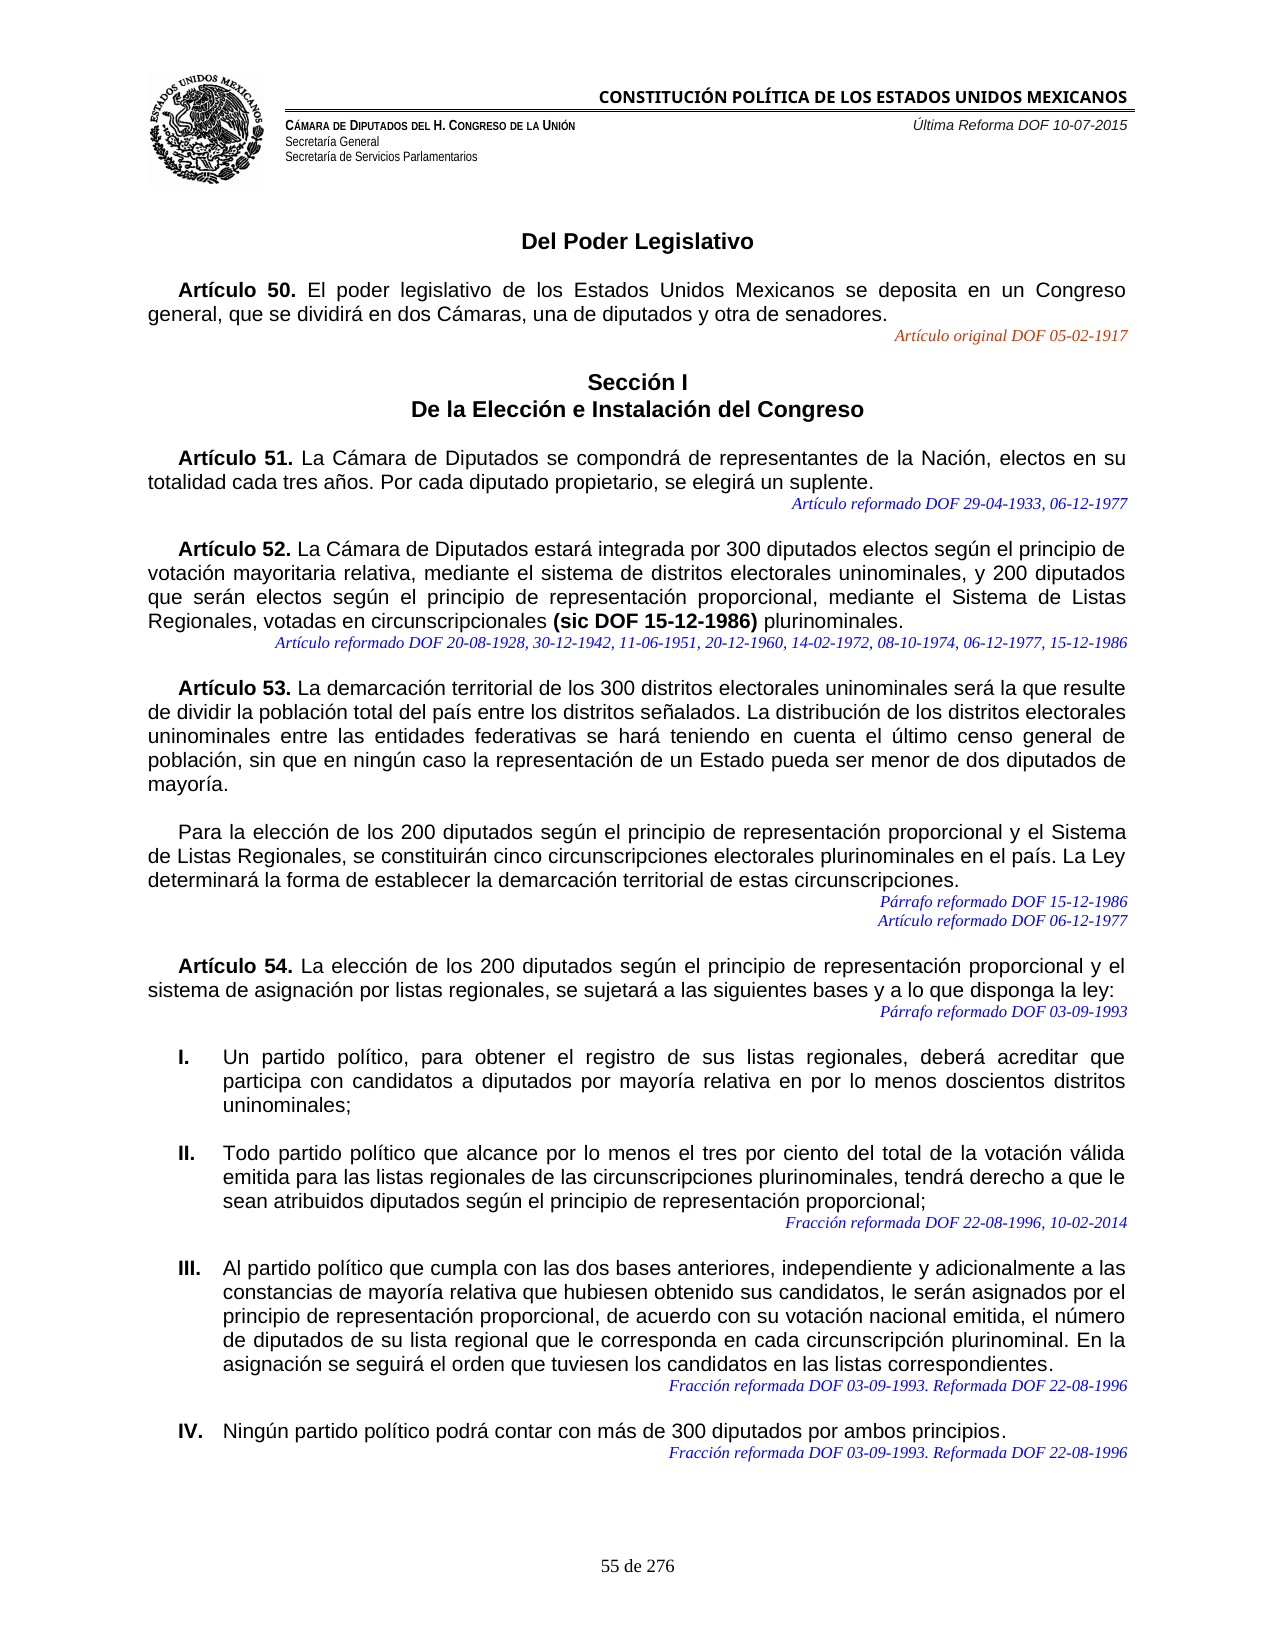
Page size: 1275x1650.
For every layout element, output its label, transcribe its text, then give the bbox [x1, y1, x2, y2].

text I. Un partido político, para obtener el registro de sus listas regionales, deberá acreditar que participa con candidatos a diputados por mayoría relativa en por lo menos doscientos distritos uninominales; [178, 1045, 1127, 1117]
text Artículo 54. La elección de los 200 diputados según el principio de representación proporcional y el sistema de asignación por listas regionales, se sujetará a las siguientes bases y a lo que disponga la ley: [148, 954, 1127, 1002]
text Artículo original DOF 05-02-1917 [148, 326, 1127, 345]
text Artículo reformado DOF 20-08-1928, 30-12-1942, 11-06-1951, 20-12-1960, 14-02-1972, 08-10-1974, 06-12-1977, 15-12-1986 [148, 633, 1127, 652]
text Fracción reformada DOF 03-09-1993. Reformada DOF 22-08-1996 [178, 1443, 1127, 1462]
text Párrafo reformado DOF 15-12-1986 [148, 892, 1127, 911]
text Sección I [148, 369, 1127, 396]
text IV. Ningún partido político podrá contar con más de 300 diputados por ambos principios. [178, 1419, 1127, 1443]
text Para la elección de los 200 diputados según el principio de representación proporcional y el Sistema de Listas Regionales, se constituirán cinco circunscripciones electorales plurinominales en el país. La Ley determinará la forma de establecer la demarcación territorial de estas circunscripciones. [148, 820, 1127, 892]
text Artículo 51. La Cámara de Diputados se compondrá de representantes de la Nación, electos en su totalidad cada tres años. Por cada diputado propietario, se elegirá un suplente. [148, 446, 1127, 494]
text Artículo 53. La demarcación territorial de los 300 distritos electorales uninominales será la que resulte de dividir la población total del país entre los distritos señalados. La distribución de los distritos electorales uninominales entre las entidades federativas se hará teniendo en cuenta el último censo general de población, sin que en ningún caso la representación de un Estado pueda ser menor de dos diputados de mayoría. [148, 676, 1127, 796]
text Fracción reformada DOF 03-09-1993. Reformada DOF 22-08-1996 [178, 1376, 1127, 1395]
text De la Elección e Instalación del Congreso [148, 396, 1127, 422]
text Artículo 52. La Cámara de Diputados estará integrada por 300 diputados electos según el principio de votación mayoritaria relativa, mediante el sistema de distritos electorales uninominales, y 200 diputados que serán electos según el principio de representación proporcional, mediante el Sistema de Listas Regionales, votadas en circunscripcionales (sic DOF 15-12-1986) plurinominales. [148, 537, 1127, 633]
text Artículo reformado DOF 06-12-1977 [148, 911, 1127, 930]
text Fracción reformada DOF 22-08-1996, 10-02-2014 [178, 1213, 1127, 1232]
text Artículo 50. El poder legislativo de los Estados Unidos Mexicanos se deposita en un Congreso general, que se dividirá en dos Cámaras, una de diputados y otra de senadores. [148, 278, 1127, 326]
text Artículo reformado DOF 29-04-1933, 06-12-1977 [148, 494, 1127, 513]
text Párrafo reformado DOF 03-09-1993 [148, 1002, 1127, 1021]
text III. Al partido político que cumpla con las dos bases anteriores, independiente y adicionalmente a las constancias de mayoría relativa que hubiesen obtenido sus candidatos, le serán asignados por el principio de representación proporcional, de acuerdo con su votación nacional emitida, el número de diputados de su lista regional que le corresponda en cada circunscripción plurinominal. En la asignación se seguirá el orden que tuviesen los candidatos en las listas correspondientes. [178, 1256, 1127, 1376]
text Del Poder Legislativo [148, 228, 1127, 254]
text II. Todo partido político que alcance por lo menos el tres por ciento del total de la votación válida emitida para las listas regionales de las circunscripciones plurinominales, tendrá derecho a que le sean atribuidos diputados según el principio de representación proporcional; [178, 1141, 1127, 1213]
